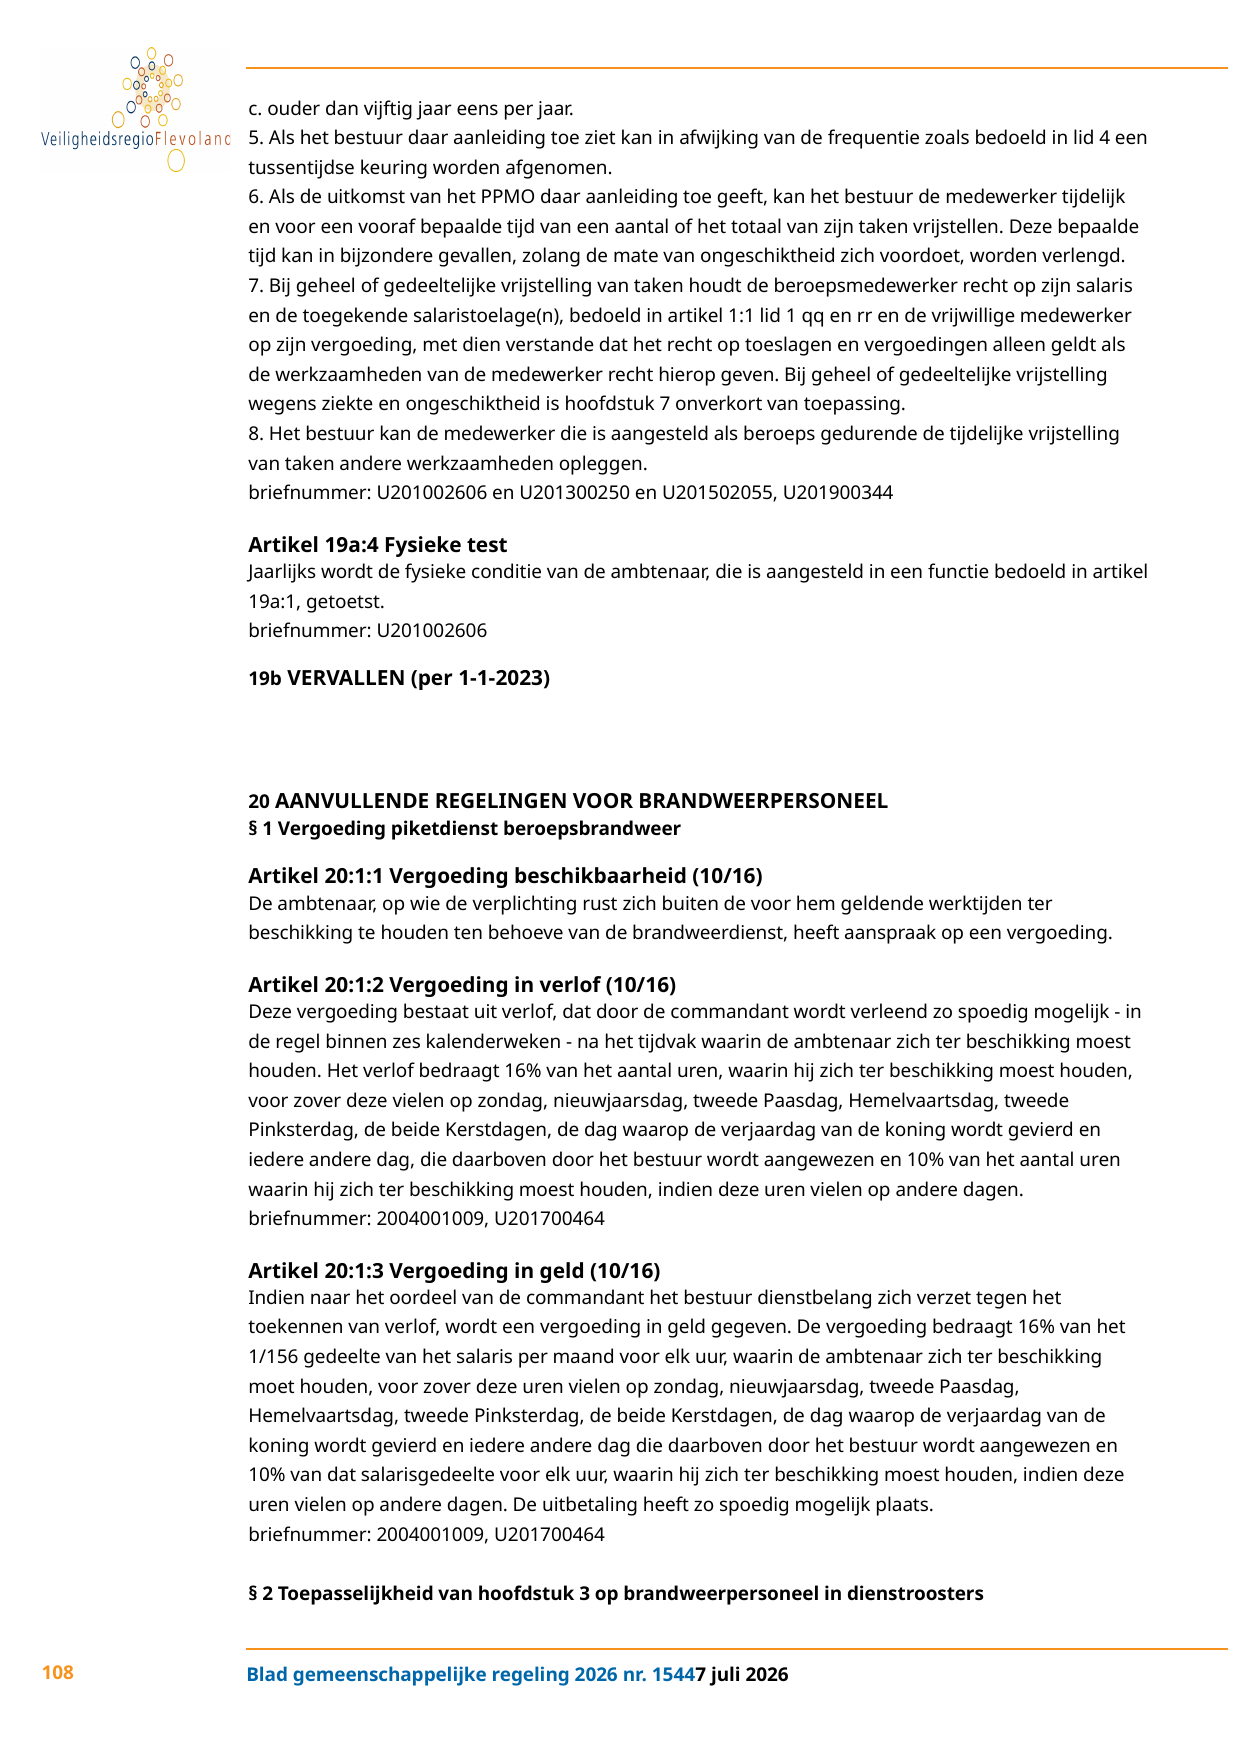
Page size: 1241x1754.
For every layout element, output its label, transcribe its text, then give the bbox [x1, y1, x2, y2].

text briefnummer: 2004001009, U201700464 [248, 1521, 1152, 1547]
text 6. Als de uitkomst van het PPMO daar aanleiding toe geeft, kan het bestuur de medewerker tijdelijk en voor een vooraf bepaalde tijd van een aantal of het totaal van zijn taken vrijstellen. Deze bepaalde tijd kan in bijzondere gevallen, zolang de mate van ongeschiktheid zich voordoet, worden verlengd. [248, 183, 1152, 268]
text Artikel 20:1:3 Vergoeding in geld (10/16) [248, 1256, 1152, 1284]
text Deze vergoeding bestaat uit verlof, dat door de commandant wordt verleend zo spoedig mogelijk - in de regel binnen zes kalenderweken - na het tijdvak waarin de ambtenaar zich ter beschikking moest houden. Het verlof bedraagt 16% van het aantal uren, waarin hij zich ter beschikking moest houden, voor zover deze vielen op zondag, nieuwjaarsdag, tweede Paasdag, Hemelvaartsdag, tweede Pinksterdag, de beide Kerstdagen, de dag waarop de verjaardag van de koning wordt gevierd en iedere andere dag, die daarboven door het bestuur wordt aangewezen en 10% van het aantal uren waarin hij zich ter beschikking moest houden, indien deze uren vielen op andere dagen. [248, 998, 1152, 1201]
text Jaarlijks wordt de fysieke conditie van de ambtenaar, die is aangesteld in een functie bedoeld in artikel 19a:1, getoetst. [248, 558, 1152, 613]
text § 2 Toepasselijkheid van hoofdstuk 3 op brandweerpersoneel in dienstroosters [248, 1580, 1152, 1606]
text § 1 Vergoeding piketdienst beroepsbrandweer [248, 815, 1152, 841]
text 5. Als het bestuur daar aanleiding toe ziet kan in afwijking van de frequentie zoals bedoeld in lid 4 een tussentijdse keuring worden afgenomen. [248, 124, 1152, 180]
text 19b VERVALLEN (per 1-1-2023) [248, 663, 1152, 691]
text Artikel 20:1:2 Vergoeding in verlof (10/16) [248, 970, 1152, 998]
text Indien naar het oordeel van de commandant het bestuur dienstbelang zich verzet tegen het toekennen van verlof, wordt een vergoeding in geld gegeven. De vergoeding bedraagt 16% van het 1/156 gedeelte van het salaris per maand voor elk uur, waarin de ambtenaar zich ter beschikking moet houden, voor zover deze uren vielen op zondag, nieuwjaarsdag, tweede Paasdag, Hemelvaartsdag, tweede Pinksterdag, de beide Kerstdagen, de dag waarop de verjaardag van de koning wordt gevierd en iedere andere dag die daarboven door het bestuur wordt aangewezen en 10% van dat salarisgedeelte voor elk uur, waarin hij zich ter beschikking moest houden, indien deze uren vielen op andere dagen. De uitbetaling heeft zo spoedig mogelijk plaats. [248, 1284, 1152, 1517]
text 8. Het bestuur kan de medewerker die is aangesteld als beroeps gedurende de tijdelijke vrijstelling van taken andere werkzaamheden opleggen. [248, 420, 1152, 476]
text De ambtenaar, op wie de verplichting rust zich buiten de voor hem geldende werktijden ter beschikking te houden ten behoeve van de brandweerdienst, heeft aanspraak op een vergoeding. [248, 890, 1152, 945]
text briefnummer: 2004001009, U201700464 [248, 1205, 1152, 1231]
text c. ouder dan vijftig jaar eens per jaar. [248, 95, 1152, 121]
text briefnummer: U201002606 [248, 617, 1152, 643]
picture [41, 47, 231, 172]
text 20 AANVULLENDE REGELINGEN VOOR BRANDWEERPERSONEEL [248, 786, 1152, 815]
text Artikel 20:1:1 Vergoeding beschikbaarheid (10/16) [248, 861, 1152, 890]
text 7. Bij geheel of gedeeltelijke vrijstelling van taken houdt de beroepsmedewerker recht op zijn salaris en de toegekende salaristoelage(n), bedoeld in artikel 1:1 lid 1 qq en rr en de vrijwillige medewerker op zijn vergoeding, met dien verstande dat het recht op toeslagen en vergoedingen alleen geldt als de werkzaamheden van de medewerker recht hierop geven. Bij geheel of gedeeltelijke vrijstelling wegens ziekte en ongeschiktheid is hoofdstuk 7 onverkort van toepassing. [248, 272, 1152, 416]
text briefnummer: U201002606 en U201300250 en U201502055, U201900344 [248, 479, 1152, 505]
text Artikel 19a:4 Fysieke test [248, 530, 1152, 558]
